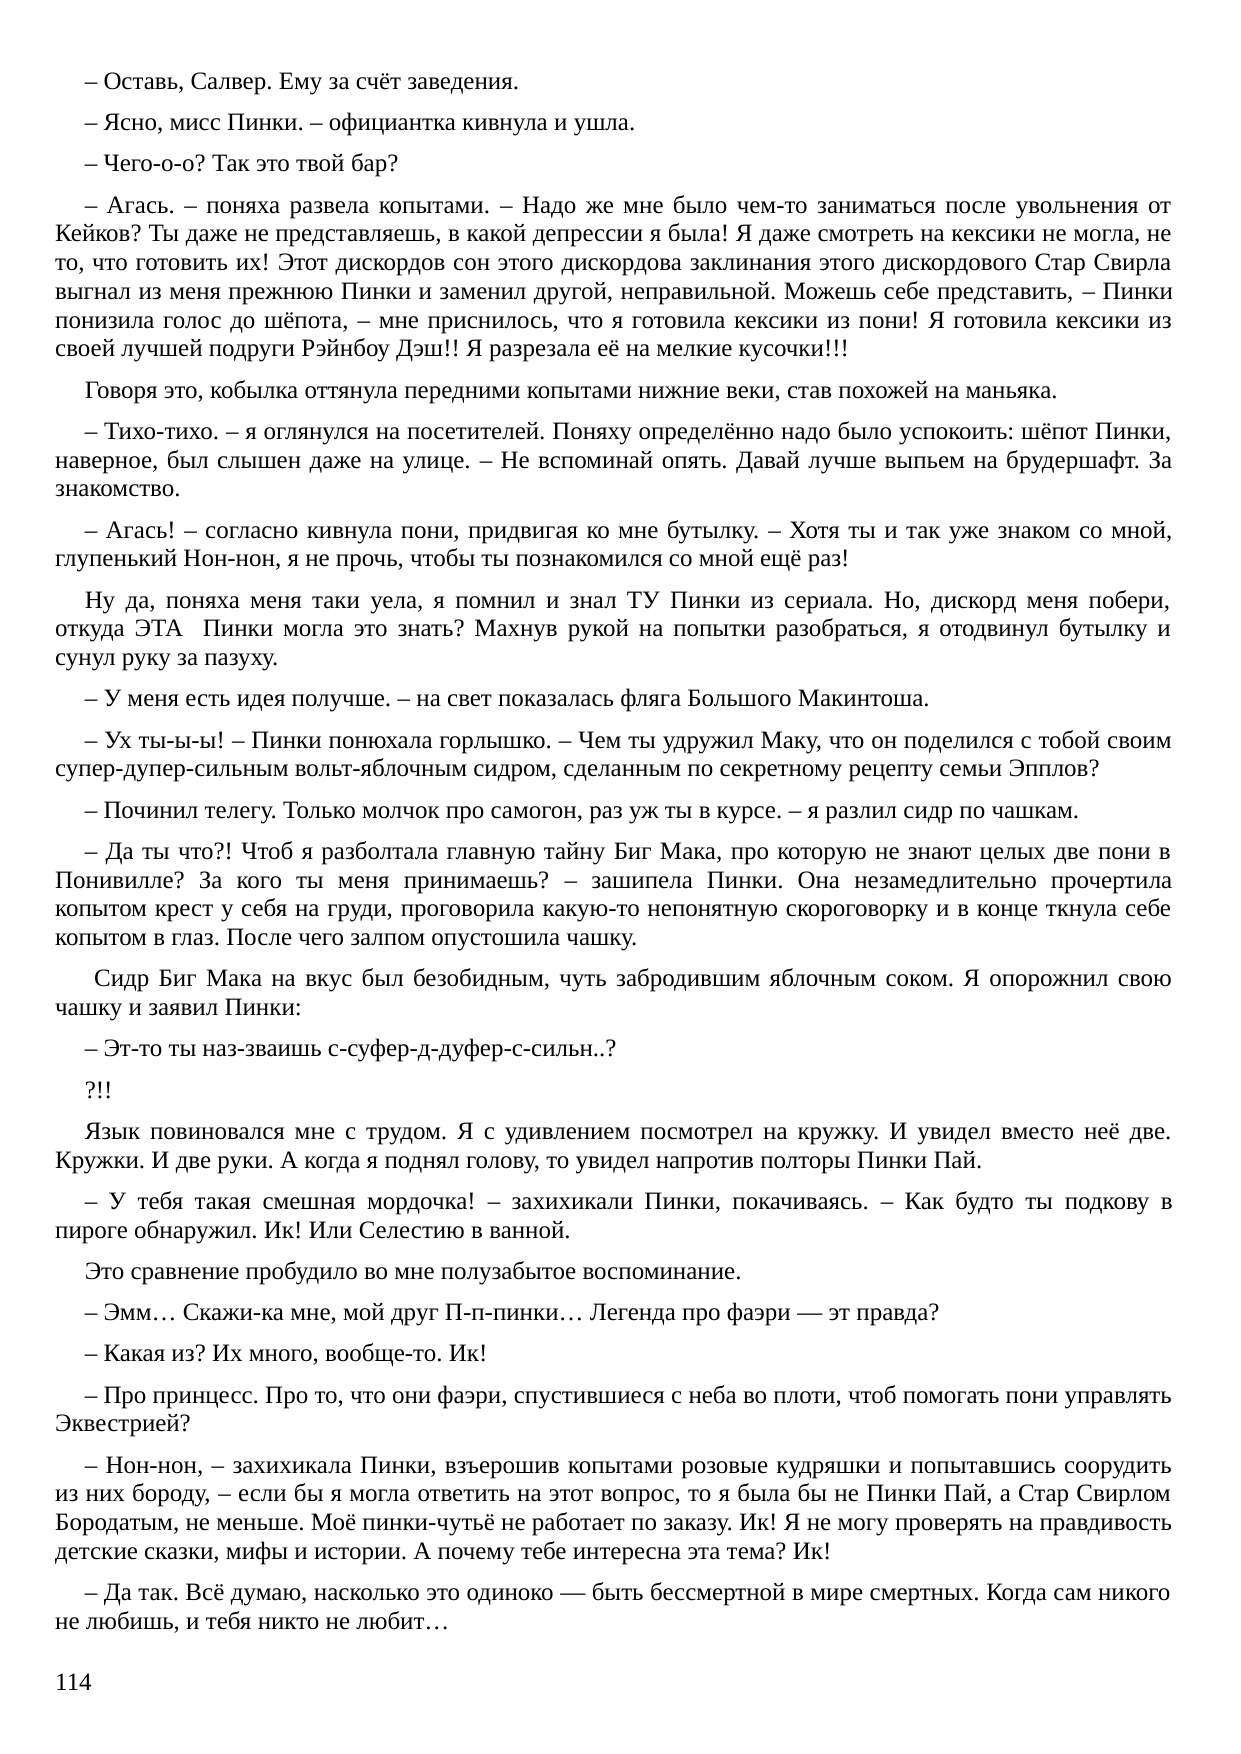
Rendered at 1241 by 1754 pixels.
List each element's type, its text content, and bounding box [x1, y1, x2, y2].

text – Починил телегу. Только молчок про самогон, раз уж ты в курсе. – я разлил сидр по чашкам. [55, 795, 1173, 823]
text Говоря это, кобылка оттянула передними копытами нижние веки, став похожей на маньяка. [55, 375, 1173, 403]
text – Эт-то ты наз-зваишь с-суфер-д-дуфер-с-сильн..? [55, 1033, 1173, 1062]
text – Нон-нон, – захихикала Пинки, взъерошив копытами розовые кудряшки и попытавшись соорудить из них бороду, – если бы я могла ответить на этот вопрос, то я была бы не Пинки Пай, а Стар Свирлом Бородатым, не меньше. Моё пинки-чутьё не работает по заказу. Ик! Я не могу проверять на правдивость детские сказки, мифы и истории. А почему тебе интересна эта тема? Ик! [55, 1450, 1173, 1565]
text – Агась! – согласно кивнула пони, придвигая ко мне бутылку. – Хотя ты и так уже знаком со мной, глупенький Нон-нон, я не прочь, чтобы ты познакомился со мной ещё раз! [55, 515, 1173, 572]
text – У меня есть идея получше. – на свет показалась фляга Большого Макинтоша. [55, 683, 1173, 712]
text – Какая из? Их много, вообще-то. Ик! [55, 1338, 1173, 1367]
text – Ух ты-ы-ы! – Пинки понюхала горлышко. – Чем ты удружил Маку, что он поделился с тобой своим супер-дупер-сильным вольт-яблочным сидром, сделанным по секретному рецепту семьи Эпплов? [55, 725, 1173, 782]
text – Ясно, мисс Пинки. – официантка кивнула и ушла. [55, 107, 1173, 136]
text Язык повиновался мне с трудом. Я с удивлением посмотрел на кружку. И увидел вместо неё две. Кружки. И две руки. А когда я поднял голову, то увидел напротив полторы Пинки Пай. [55, 1116, 1173, 1173]
text Сидр Биг Мака на вкус был безобидным, чуть забродившим яблочным соком. Я опорожнил свою чашку и заявил Пинки: [55, 963, 1173, 1021]
text – Тихо-тихо. – я оглянулся на посетителей. Поняху определённо надо было успокоить: шёпот Пинки, наверное, был слышен даже на улице. – Не вспоминай опять. Давай лучше выпьем на брудершафт. За знакомство. [55, 416, 1173, 502]
text Это сравнение пробудило во мне полузабытое воспоминание. [55, 1256, 1173, 1285]
text – Чего-о-о? Так это твой бар? [55, 148, 1173, 177]
text – Про принцесс. Про то, что они фаэри, спустившиеся с неба во плоти, чтоб помогать пони управлять Эквестрией? [55, 1380, 1173, 1437]
text – Оставь, Салвер. Ему за счёт заведения. [55, 66, 1173, 95]
text – Эмм… Скажи-ка мне, мой друг П-п-пинки… Легенда про фаэри — эт правда? [55, 1297, 1173, 1326]
text – Да ты что?! Чтоб я разболтала главную тайну Биг Мака, про которую не знают целых две пони в Понивилле? За кого ты меня принимаешь? – зашипела Пинки. Она незамедлительно прочертила копытом крест у себя на груди, проговорила какую-то непонятную скороговорку и в конце ткнула себе копытом в глаз. После чего залпом опустошила чашку. [55, 836, 1173, 951]
text – Да так. Всё думаю, насколько это одиноко — быть бессмертной в мире смертных. Когда сам никого не любишь, и тебя никто не любит… [55, 1577, 1173, 1635]
text Ну да, поняха меня таки уела, я помнил и знал ТУ Пинки из сериала. Но, дискорд меня побери, откуда ЭТА Пинки могла это знать? Махнув рукой на попытки разобраться, я отодвинул бутылку и сунул руку за пазуху. [55, 585, 1173, 671]
text – У тебя такая смешная мордочка! – захихикали Пинки, покачиваясь. – Как будто ты подкову в пироге обнаружил. Ик! Или Селестию в ванной. [55, 1186, 1173, 1243]
text ?!! [55, 1075, 1173, 1103]
text – Агась. – поняха развела копытами. – Надо же мне было чем-то заниматься после увольнения от Кейков? Ты даже не представляешь, в какой депрессии я была! Я даже смотреть на кексики не могла, не то, что готовить их! Этот дискордов сон этого дискордова заклинания этого дискордового Стар Свирла выгнал из меня прежнюю Пинки и заменил другой, неправильной. Можешь себе представить, – Пинки понизила голос до шёпота, – мне приснилось, что я готовила кексики из пони! Я готовила кексики из своей лучшей подруги Рэйнбоу Дэш!! Я разрезала её на мелкие кусочки!!! [55, 190, 1173, 362]
